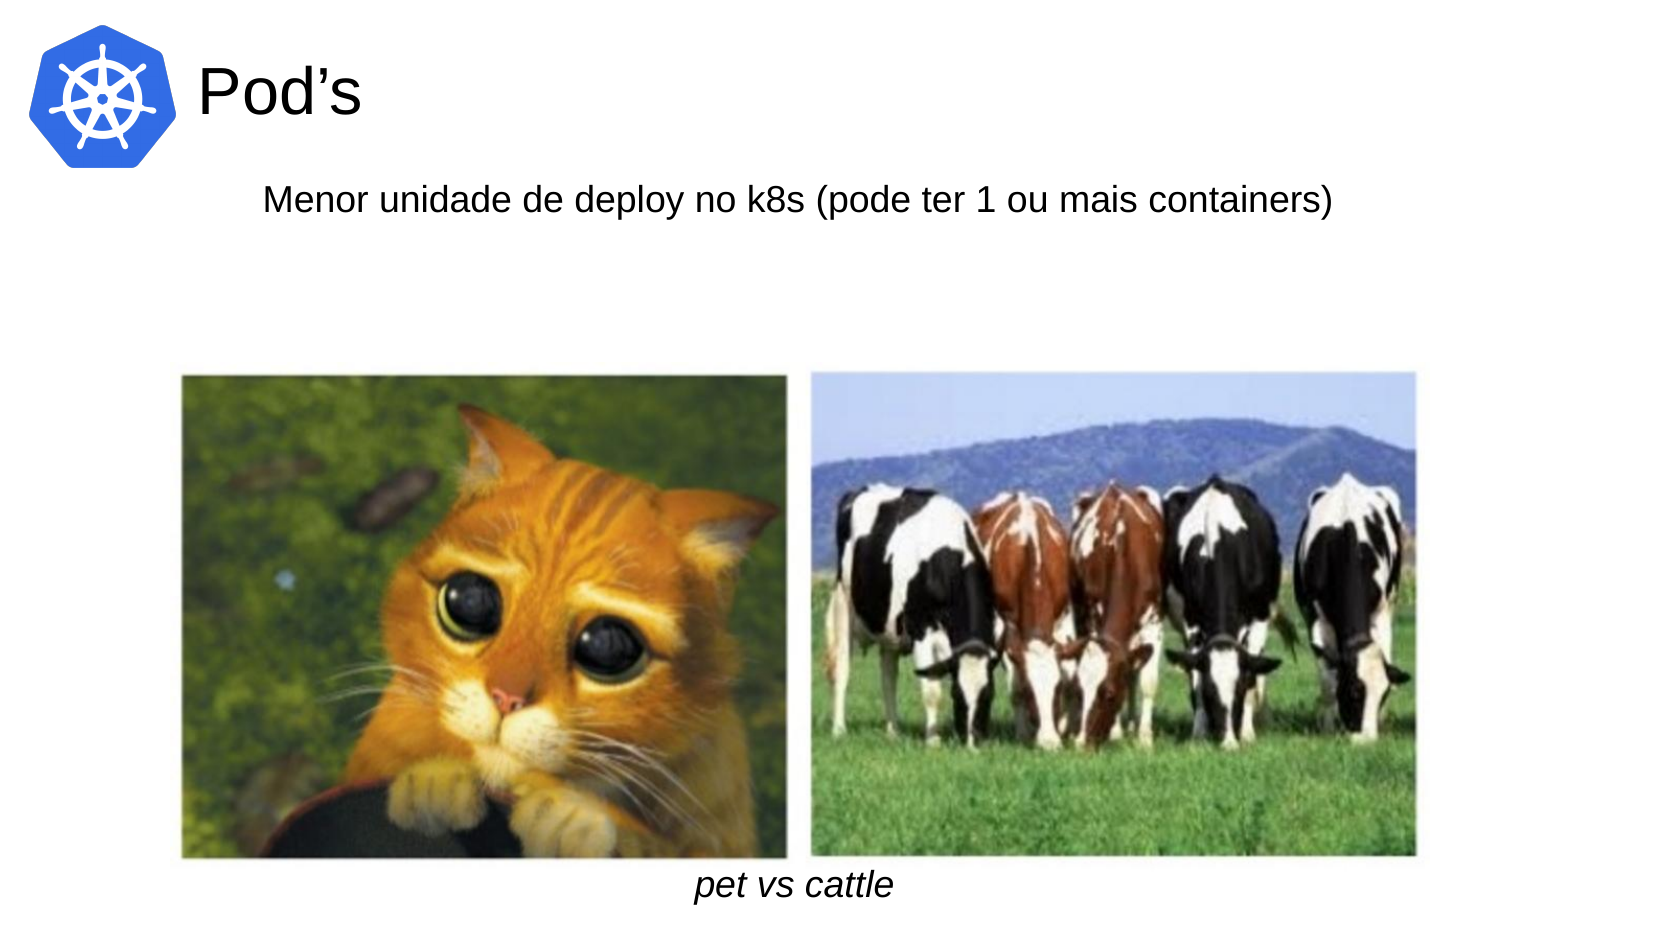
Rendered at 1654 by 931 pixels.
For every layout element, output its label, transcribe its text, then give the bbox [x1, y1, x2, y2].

text_box Pod’s [183, 47, 609, 142]
text_box Menor unidade de deploy no k8s (pode ter 1 ou mais containers) [248, 171, 1349, 229]
picture [27, 23, 178, 170]
picture [170, 362, 1430, 875]
text_box pet vs cattle [679, 856, 910, 914]
